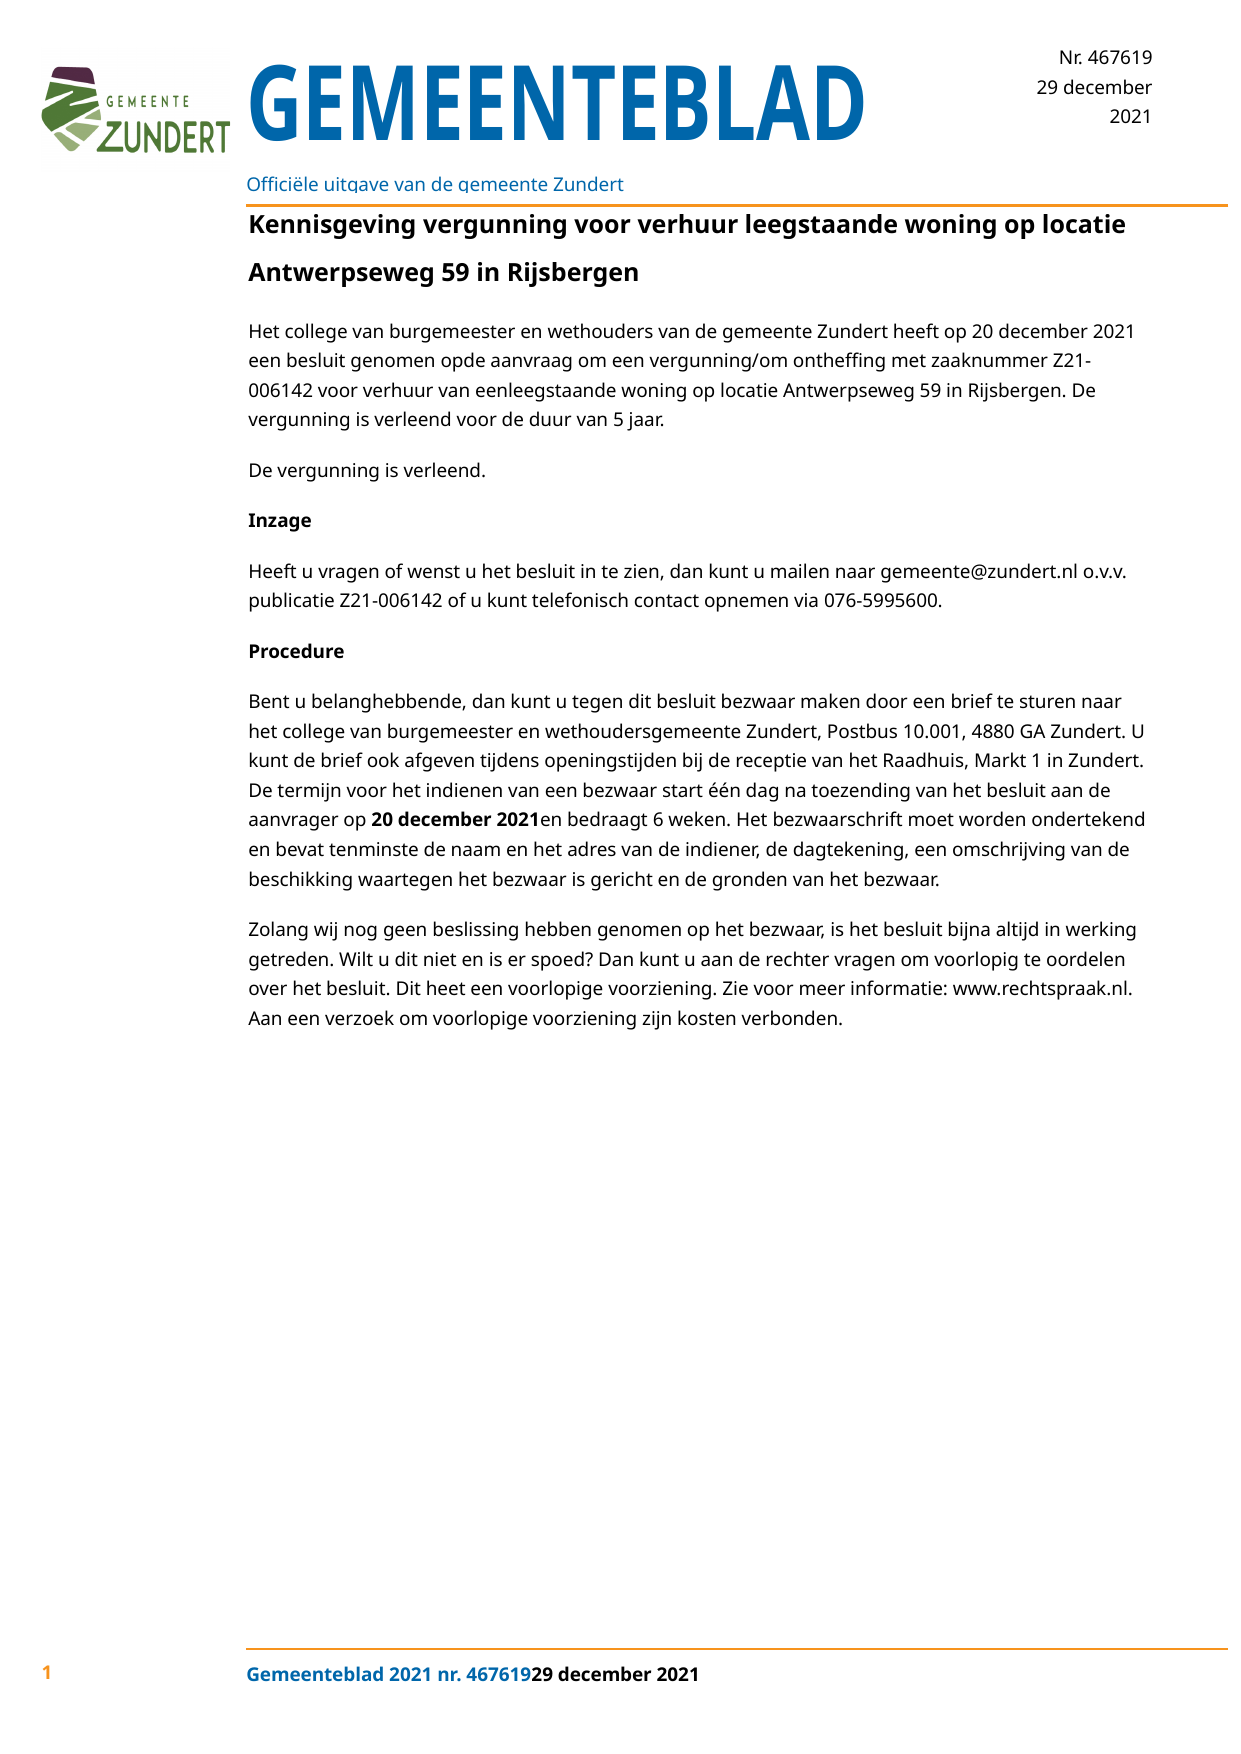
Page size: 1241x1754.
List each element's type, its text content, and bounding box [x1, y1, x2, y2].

text De vergunning is verleend. [248, 457, 1152, 483]
text Zolang wij nog geen beslissing hebben genomen op het bezwaar, is het besluit bijna altijd in werking getreden. Wilt u dit niet en is er spoed? Dan kunt u aan de rechter vragen om voorlopig te oordelen over het besluit. Dit heet een voorlopige voorziening. Zie voor meer informatie: www.rechtspraak.nl. Aan een verzoek om voorlopige voorziening zijn kosten verbonden. [248, 916, 1152, 1031]
text Inzage [248, 507, 1152, 533]
text Procedure [248, 638, 1152, 664]
text Heeft u vragen of wenst u het besluit in te zien, dan kunt u mailen naar gemeente@zundert.nl o.v.v. publicatie Z21-006142 of u kunt telefonisch contact opnemen via 076-5995600. [248, 558, 1152, 613]
picture [41, 47, 231, 172]
text Bent u belanghebbende, dan kunt u tegen dit besluit bezwaar maken door een brief te sturen naar het college van burgemeester en wethoudersgemeente Zundert, Postbus 10.001, 4880 GA Zundert. U kunt de brief ook afgeven tijdens openingstijden bij de receptie van het Raadhuis, Markt 1 in Zundert. De termijn voor het indienen van een bezwaar start één dag na toezending van het besluit aan de aanvrager op 20 december 2021en bedraagt 6 weken. Het bezwaarschrift moet worden ondertekend en bevat tenminste de naam en het adres van de indiener, de dagtekening, een omschrijving van de beschikking waartegen het bezwaar is gericht en de gronden van het bezwaar. [248, 688, 1152, 892]
text Het college van burgemeester en wethouders van de gemeente Zundert heeft op 20 december 2021 een besluit genomen opde aanvraag om een vergunning/om ontheffing met zaaknummer Z21-006142 voor verhuur van eenleegstaande woning op locatie Antwerpseweg 59 in Rijsbergen. De vergunning is verleend voor de duur van 5 jaar. [248, 318, 1152, 432]
text Kennisgeving vergunning voor verhuur leegstaande woning op locatie Antwerpseweg 59 in Rijsbergen [248, 207, 1152, 288]
